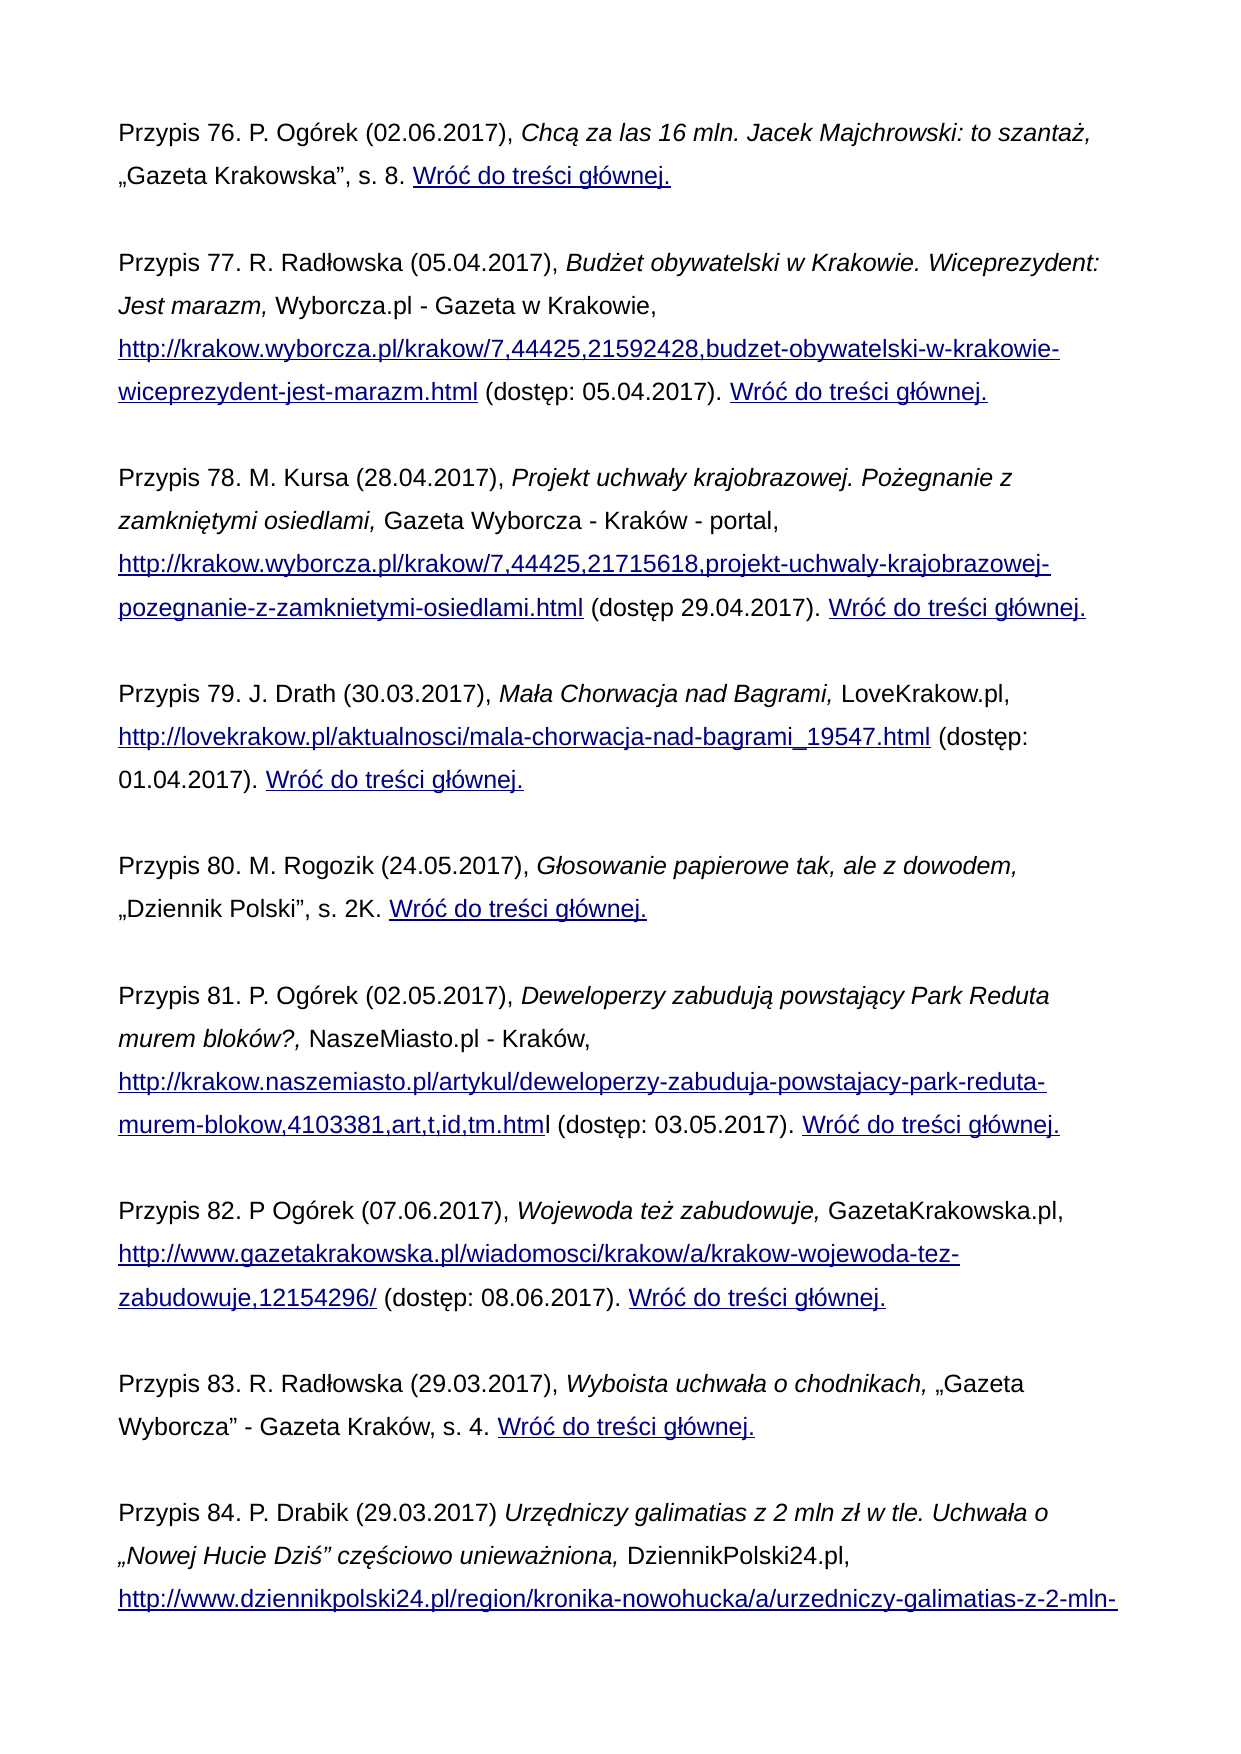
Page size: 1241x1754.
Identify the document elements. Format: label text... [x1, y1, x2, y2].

text Przypis 78. M. Kursa (28.04.2017), Projekt uchwały krajobrazowej. Pożegnanie z zamkniętymi osiedlami, Gazeta Wyborcza - Kraków - portal, http://krakow.wyborcza.pl/krakow/7,44425,21715618,projekt-uchwaly-krajobrazowej-pozegnanie-z-zamknietymi-osiedlami.html (dostęp 29.04.2017). Wróć do treści głównej. [118, 463, 1122, 621]
text Przypis 79. J. Drath (30.03.2017), Mała Chorwacja nad Bagrami, LoveKrakow.pl, http://lovekrakow.pl/aktualnosci/mala-chorwacja-nad-bagrami_19547.html (dostęp: 01.04.2017). Wróć do treści głównej. [118, 679, 1122, 794]
text Przypis 84. P. Drabik (29.03.2017) Urzędniczy galimatias z 2 mln zł w tle. Uchwała o „Nowej Hucie Dziś” częściowo unieważniona, DziennikPolski24.pl, http://www.dziennikpolski24.pl/region/kronika-nowohucka/a/urzedniczy-galimatias-z-2-mln- [118, 1498, 1122, 1613]
text Przypis 83. R. Radłowska (29.03.2017), Wyboista uchwała o chodnikach, „Gazeta Wyborcza” - Gazeta Kraków, s. 4. Wróć do treści głównej. [118, 1369, 1122, 1441]
text Przypis 82. P Ogórek (07.06.2017), Wojewoda też zabudowuje, GazetaKrakowska.pl, http://www.gazetakrakowska.pl/wiadomosci/krakow/a/krakow-wojewoda-tez-zabudowuje,12154296/ (dostęp: 08.06.2017). Wróć do treści głównej. [118, 1196, 1122, 1311]
text Przypis 81. P. Ogórek (02.05.2017), Deweloperzy zabudują powstający Park Reduta murem bloków?, NaszeMiasto.pl - Kraków, http://krakow.naszemiasto.pl/artykul/deweloperzy-zabuduja-powstajacy-park-reduta-murem-blokow,4103381,art,t,id,tm.html (dostęp: 03.05.2017). Wróć do treści głównej. [118, 981, 1122, 1139]
text Przypis 80. M. Rogozik (24.05.2017), Głosowanie papierowe tak, ale z dowodem, „Dziennik Polski”, s. 2K. Wróć do treści głównej. [118, 851, 1122, 923]
text Przypis 76. P. Ogórek (02.06.2017), Chcą za las 16 mln. Jacek Majchrowski: to szantaż, „Gazeta Krakowska”, s. 8. Wróć do treści głównej. [118, 118, 1122, 190]
text Przypis 77. R. Radłowska (05.04.2017), Budżet obywatelski w Krakowie. Wiceprezydent: Jest marazm, Wyborcza.pl - Gazeta w Krakowie, http://krakow.wyborcza.pl/krakow/7,44425,21592428,budzet-obywatelski-w-krakowie-wiceprezydent-jest-marazm.html (dostęp: 05.04.2017). Wróć do treści głównej. [118, 247, 1122, 406]
